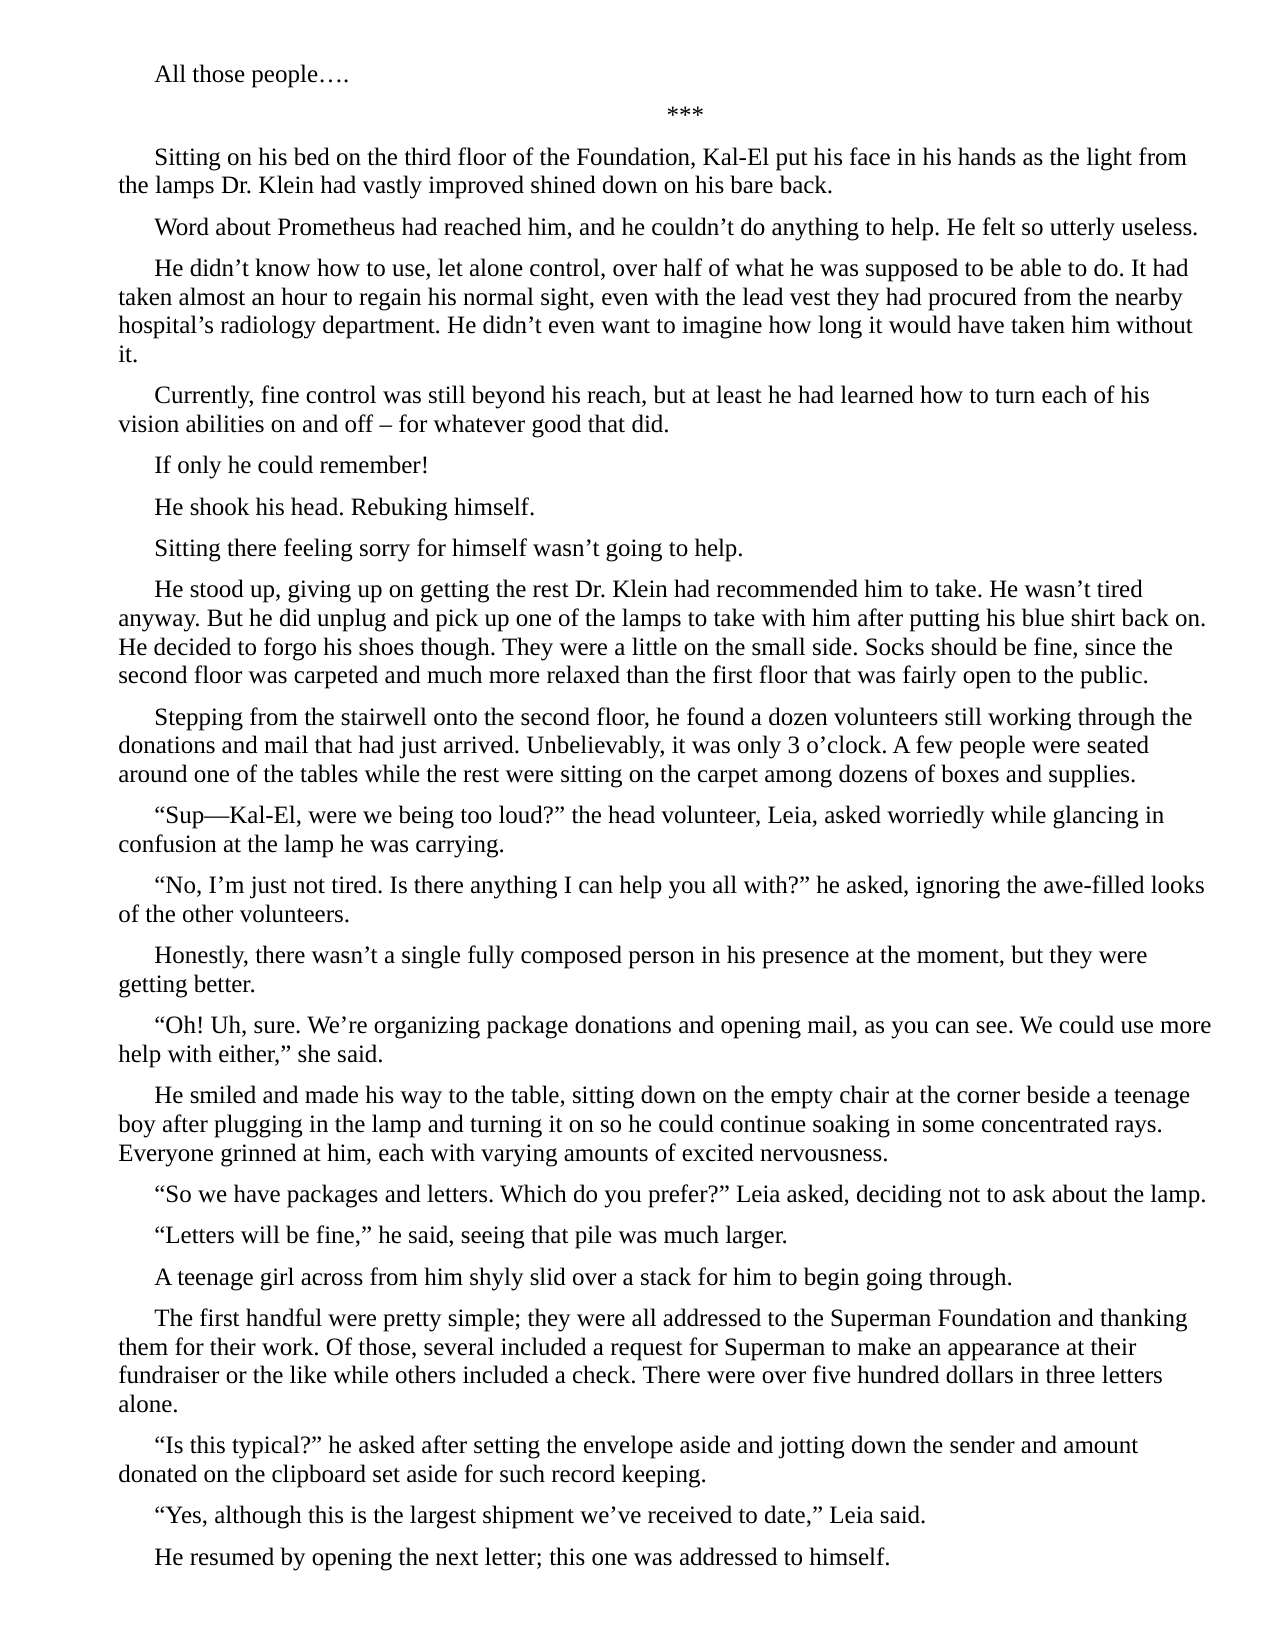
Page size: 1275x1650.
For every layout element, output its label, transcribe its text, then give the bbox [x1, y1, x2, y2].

text “Sup—Kal-El, were we being too loud?” the head volunteer, Leia, asked worriedly while glancing in confusion at the lamp he was carrying. [118, 800, 1216, 858]
text “Yes, although this is the largest shipment we’ve received to date,” Leia said. [118, 1500, 1216, 1529]
text Word about Prometheus had reached him, and he couldn’t do anything to help. He felt so utterly useless. [118, 212, 1216, 240]
text Honestly, there wasn’t a single fully composed person in his presence at the moment, but they were getting better. [118, 940, 1216, 998]
text “Letters will be fine,” he said, seeing that pile was much larger. [118, 1220, 1216, 1249]
text He stood up, giving up on getting the rest Dr. Klein had recommended him to take. He wasn’t tired anyway. But he did unplug and pick up one of the lamps to take with him after putting his blue shirt back on. He decided to forgo his shoes though. They were a little on the small side. Socks should be fine, since the second floor was carpeted and much more relaxed than the first floor that was fairly open to the public. [118, 574, 1216, 689]
text “Oh! Uh, sure. We’re organizing package donations and opening mail, as you can see. We could use more help with either,” she said. [118, 1010, 1216, 1068]
text The first handful were pretty simple; they were all addressed to the Superman Foundation and thanking them for their work. Of those, several included a request for Superman to make an appearance at their fundraiser or the like while others included a check. There were over five hundred dollars in three letters alone. [118, 1303, 1216, 1418]
text Stepping from the stairwell onto the second floor, he found a dozen volunteers still working through the donations and mail that had just arrived. Unbelievably, it was only 3 o’clock. A few people were seated around one of the tables while the rest were sitting on the carpet among dozens of boxes and supplies. [118, 702, 1216, 788]
text *** [118, 100, 1216, 129]
text He didn’t know how to use, let alone control, over half of what he was supposed to be able to do. It had taken almost an hour to regain his normal sight, even with the lead vest they had procured from the nearby hospital’s radiology department. He didn’t even want to imagine how long it would have taken him without it. [118, 253, 1216, 368]
text He shook his head. Rebuking himself. [118, 492, 1216, 520]
text If only he could remember! [118, 450, 1216, 479]
text A teenage girl across from him shyly slid over a stack for him to begin going through. [118, 1262, 1216, 1290]
text “No, I’m just not tired. Is there anything I can help you all with?” he asked, ignoring the awe-filled looks of the other volunteers. [118, 870, 1216, 928]
text “Is this typical?” he asked after setting the envelope aside and jotting down the sender and amount donated on the clipboard set aside for such record keeping. [118, 1430, 1216, 1488]
text Currently, fine control was still beyond his reach, but at least he had learned how to turn each of his vision abilities on and off – for whatever good that did. [118, 380, 1216, 438]
text “So we have packages and letters. Which do you prefer?” Leia asked, deciding not to ask about the lamp. [118, 1179, 1216, 1208]
text He resumed by opening the next letter; this one was addressed to himself. [118, 1542, 1216, 1570]
text Sitting on his bed on the third floor of the Foundation, Kal-El put his face in his hands as the light from the lamps Dr. Klein had vastly improved shined down on his bare back. [118, 142, 1216, 199]
text All those people…. [118, 59, 1216, 88]
text He smiled and made his way to the table, sitting down on the empty chair at the corner beside a teenage boy after plugging in the lamp and turning it on so he could continue soaking in some concentrated rays. Everyone grinned at him, each with varying amounts of excited nervousness. [118, 1080, 1216, 1167]
text Sitting there feeling sorry for himself wasn’t going to help. [118, 533, 1216, 562]
